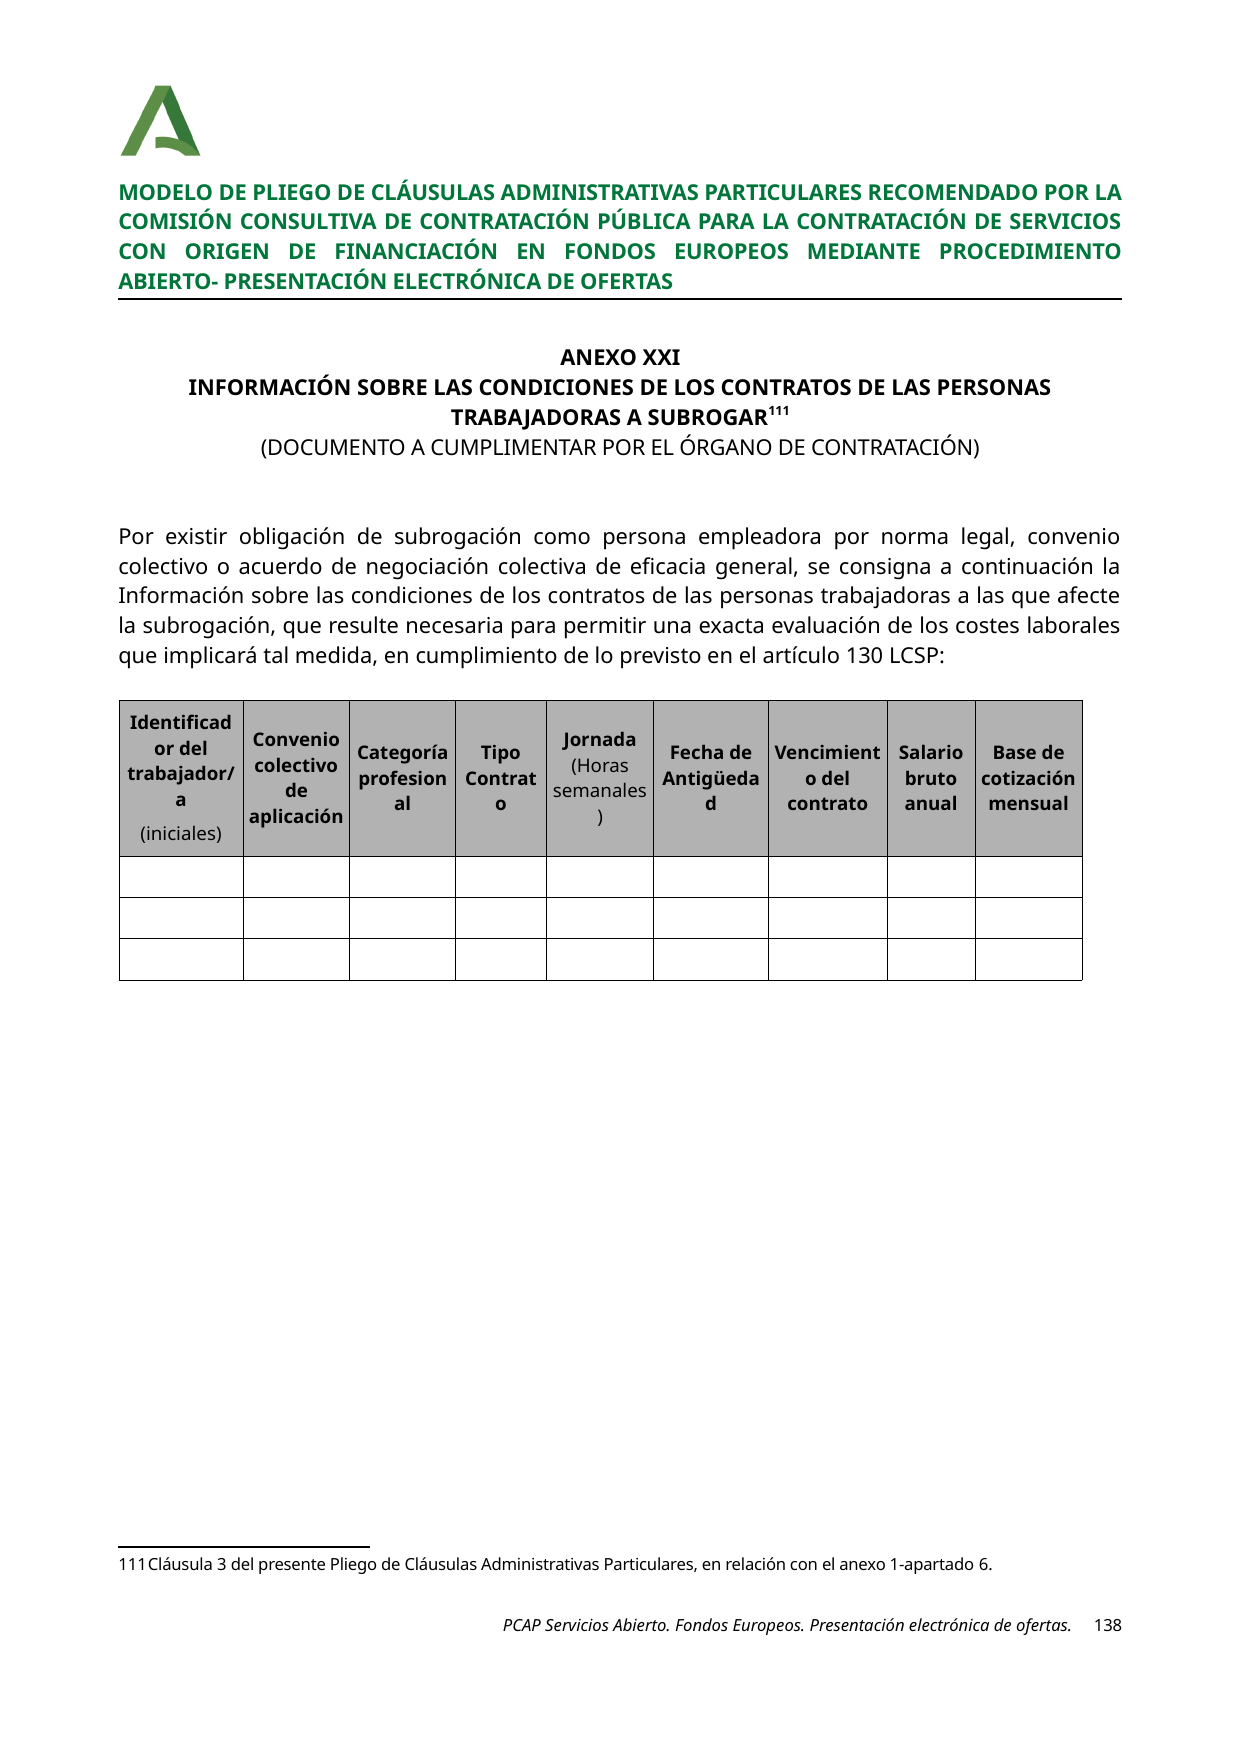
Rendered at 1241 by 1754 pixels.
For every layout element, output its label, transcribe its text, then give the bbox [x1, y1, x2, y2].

table_header Base de cotización mensual [976, 701, 1082, 856]
table_cell [769, 898, 887, 938]
table_cell [120, 857, 243, 897]
table_cell [244, 939, 349, 979]
table_cell [976, 898, 1082, 938]
table_cell [976, 857, 1082, 897]
table_cell [654, 857, 768, 897]
table_header Vencimiento del contrato [769, 701, 887, 856]
table_cell [456, 857, 546, 897]
table_cell [350, 898, 455, 938]
table_cell [350, 939, 455, 979]
table_cell [547, 939, 653, 979]
table_header Fecha de Antigüedad [654, 701, 768, 856]
table_cell [888, 939, 975, 979]
table_cell [120, 939, 243, 979]
text Cláusula 3 del presente Pliego de Cláusulas Administrativas Particulares, en relación con el anexo 1-apartado 6. [118, 1553, 1122, 1575]
table_cell [456, 939, 546, 979]
table_header Tipo Contrato [456, 701, 546, 856]
table_cell [769, 939, 887, 979]
table_cell [456, 898, 546, 938]
table_cell [976, 939, 1082, 979]
table_header Identificador del trabajador/a (iniciales) [120, 701, 243, 856]
text ANEXO XXI [118, 342, 1122, 372]
table_header Categoría profesional [350, 701, 455, 856]
text MODELO DE PLIEGO DE CLÁUSULAS ADMINISTRATIVAS PARTICULARES RECOMENDADO POR LA COMISIÓN CONSULTIVA DE CONTRATACIÓN PÚBLICA PARA LA CONTRATACIÓN DE SERVICIOS CON ORIGEN DE FINANCIACIÓN EN FONDOS EUROPEOS MEDIANTE PROCEDIMIENTO ABIERTO- PRESENTACIÓN ELECTRÓNICA DE OFERTAS [118, 177, 1122, 298]
text INFORMACIÓN SOBRE LAS CONDICIONES DE LOS CONTRATOS DE LAS PERSONAS TRABAJADORAS A SUBROGAR [118, 372, 1122, 432]
table_cell [769, 857, 887, 897]
table_header Jornada (Horas semanales) [547, 701, 653, 856]
table_cell [547, 857, 653, 897]
table_cell [547, 898, 653, 938]
picture [116, 81, 205, 160]
table_cell [350, 857, 455, 897]
table_cell [654, 898, 768, 938]
text Por existir obligación de subrogación como persona empleadora por norma legal, convenio colectivo o acuerdo de negociación colectiva de eficacia general, se consigna a continuación la Información sobre las condiciones de los contratos de las personas trabajadoras a las que afecte la subrogación, que resulte necesaria para permitir una exacta evaluación de los costes laborales que implicará tal medida, en cumplimiento de lo previsto en el artículo 130 LCSP: [118, 521, 1122, 670]
table_cell [244, 857, 349, 897]
table_header Salario bruto anual [888, 701, 975, 856]
table_cell [244, 898, 349, 938]
table_cell [120, 898, 243, 938]
table_cell [654, 939, 768, 979]
table_header Convenio colectivo de aplicación [244, 701, 349, 856]
table_cell [888, 857, 975, 897]
text (DOCUMENTO A CUMPLIMENTAR POR EL ÓRGANO DE CONTRATACIÓN) [118, 432, 1122, 461]
table_cell [888, 898, 975, 938]
